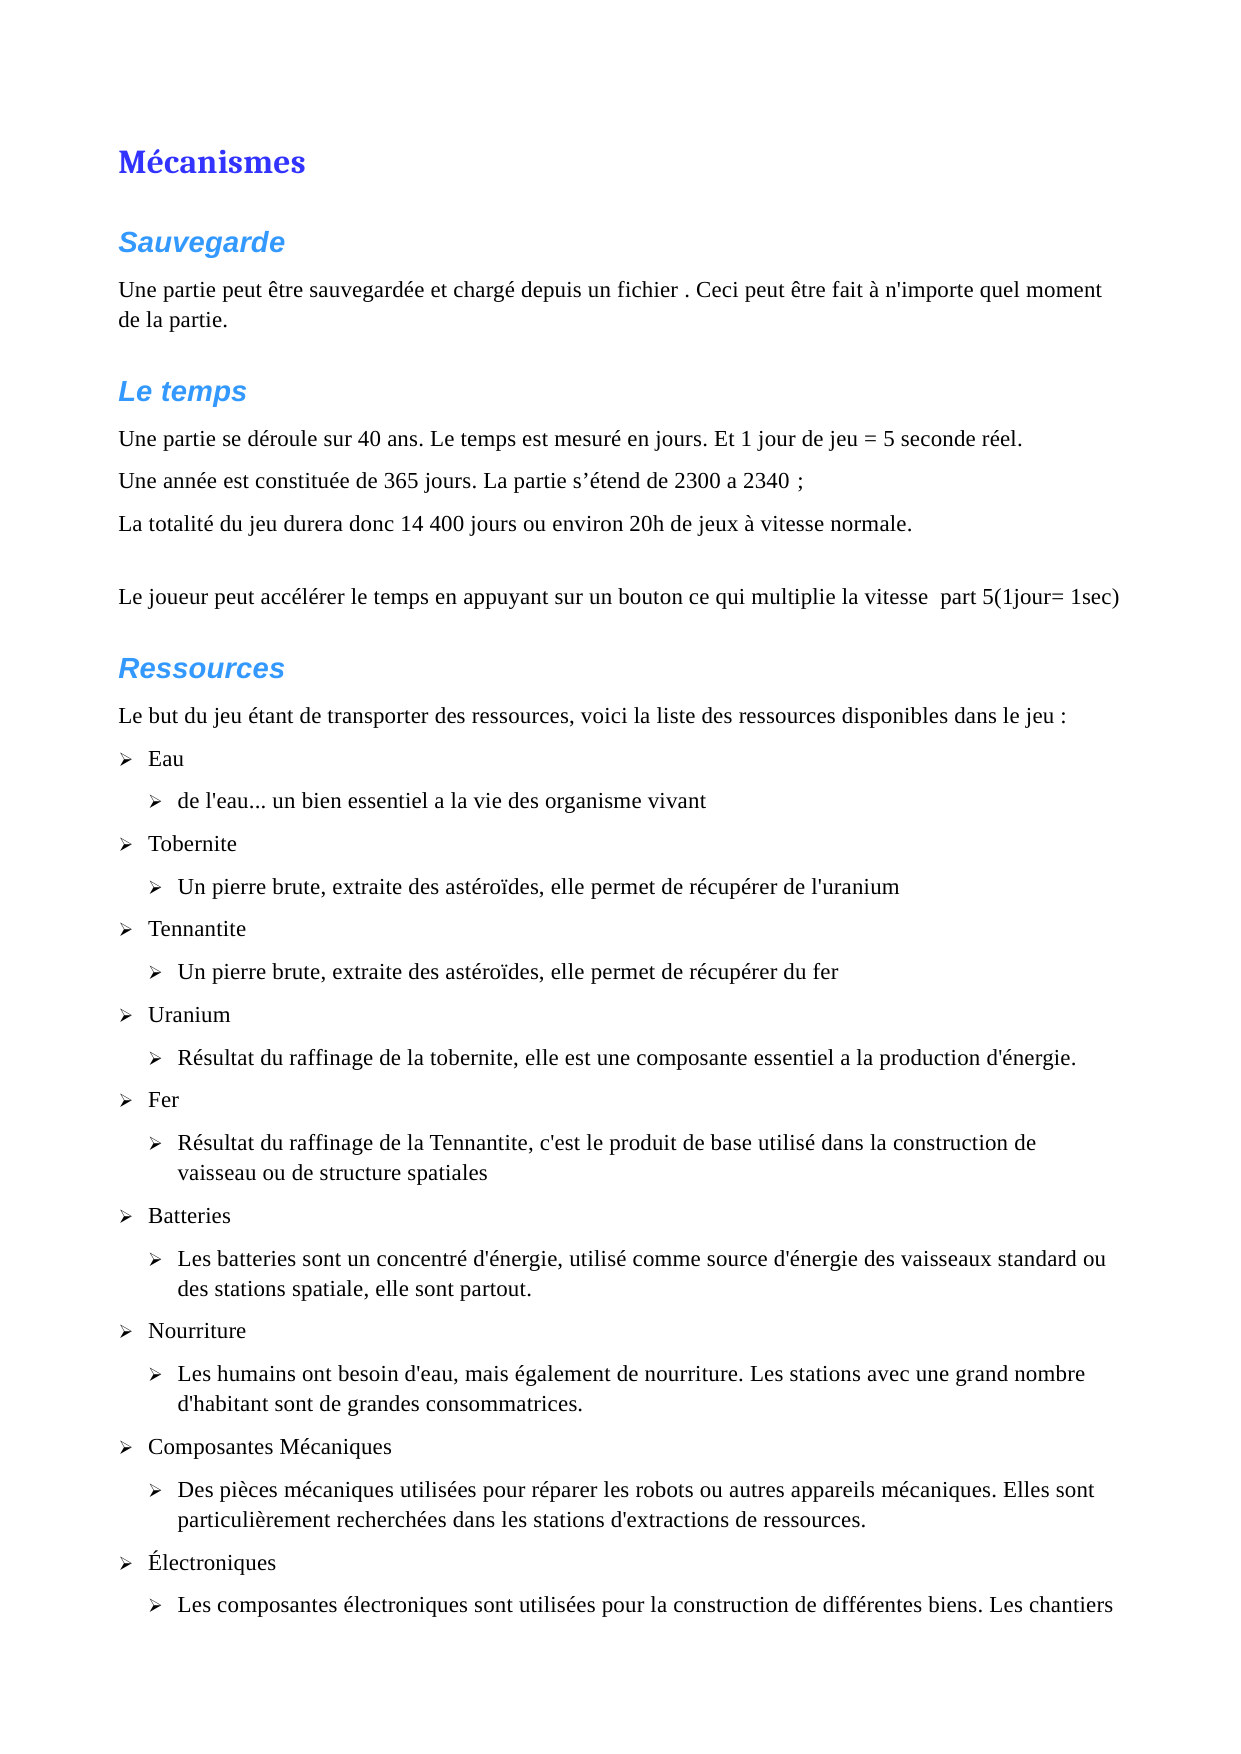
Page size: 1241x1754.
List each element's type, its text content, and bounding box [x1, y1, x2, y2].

list Un pierre brute, extraite des astéroïdes, elle permet de récupérer du fer [148, 958, 1122, 984]
list Des pièces mécaniques utilisées pour réparer les robots ou autres appareils mécaniques. Elles sont particulièrement recherchées dans les stations d'extractions de ressources. [148, 1476, 1122, 1532]
subtitle Le temps [118, 374, 1122, 407]
text Le joueur peut accélérer le temps en appuyant sur un bouton ce qui multiplie la vitesse part 5(1jour= 1sec) [118, 553, 1122, 609]
list Électroniques [118, 1549, 1122, 1575]
text La totalité du jeu durera donc 14 400 jours ou environ 20h de jeux à vitesse normale. [118, 510, 1122, 537]
list de l'eau... un bien essentiel a la vie des organisme vivant [148, 787, 1122, 814]
list Uranium [118, 1001, 1122, 1027]
list Batteries [118, 1202, 1122, 1228]
list Les composantes électroniques sont utilisées pour la construction de différentes biens. Les chantiers [148, 1592, 1122, 1618]
subtitle Sauvegarde [118, 225, 1122, 258]
text Une année est constituée de 365 jours. La partie s’étend de 2300 a 2340 ; [118, 468, 1122, 494]
list Eau [118, 745, 1122, 771]
subtitle Mécanismes [118, 143, 1122, 182]
list Tobernite [118, 830, 1122, 856]
list Nourriture [118, 1318, 1122, 1344]
subtitle Ressources [118, 651, 1122, 684]
list Composantes Mécaniques [118, 1433, 1122, 1459]
list Fer [118, 1086, 1122, 1113]
list Résultat du raffinage de la Tennantite, c'est le produit de base utilisé dans la construction de vaisseau ou de structure spatiales [148, 1129, 1122, 1186]
list Tennantite [118, 916, 1122, 942]
list Les humains ont besoin d'eau, mais également de nourriture. Les stations avec une grand nombre d'habitant sont de grandes consommatrices. [148, 1360, 1122, 1417]
list Un pierre brute, extraite des astéroïdes, elle permet de récupérer de l'uranium [148, 873, 1122, 899]
text Le but du jeu étant de transporter des ressources, voici la liste des ressources disponibles dans le jeu : [118, 702, 1122, 728]
text Une partie peut être sauvegardée et chargé depuis un fichier . Ceci peut être fait à n'importe quel moment de la partie. [118, 276, 1122, 332]
list Les batteries sont un concentré d'énergie, utilisé comme source d'énergie des vaisseaux standard ou des stations spatiale, elle sont partout. [148, 1245, 1122, 1301]
list Résultat du raffinage de la tobernite, elle est une composante essentiel a la production d'énergie. [148, 1044, 1122, 1070]
text Une partie se déroule sur 40 ans. Le temps est mesuré en jours. Et 1 jour de jeu = 5 seconde réel. [118, 425, 1122, 451]
